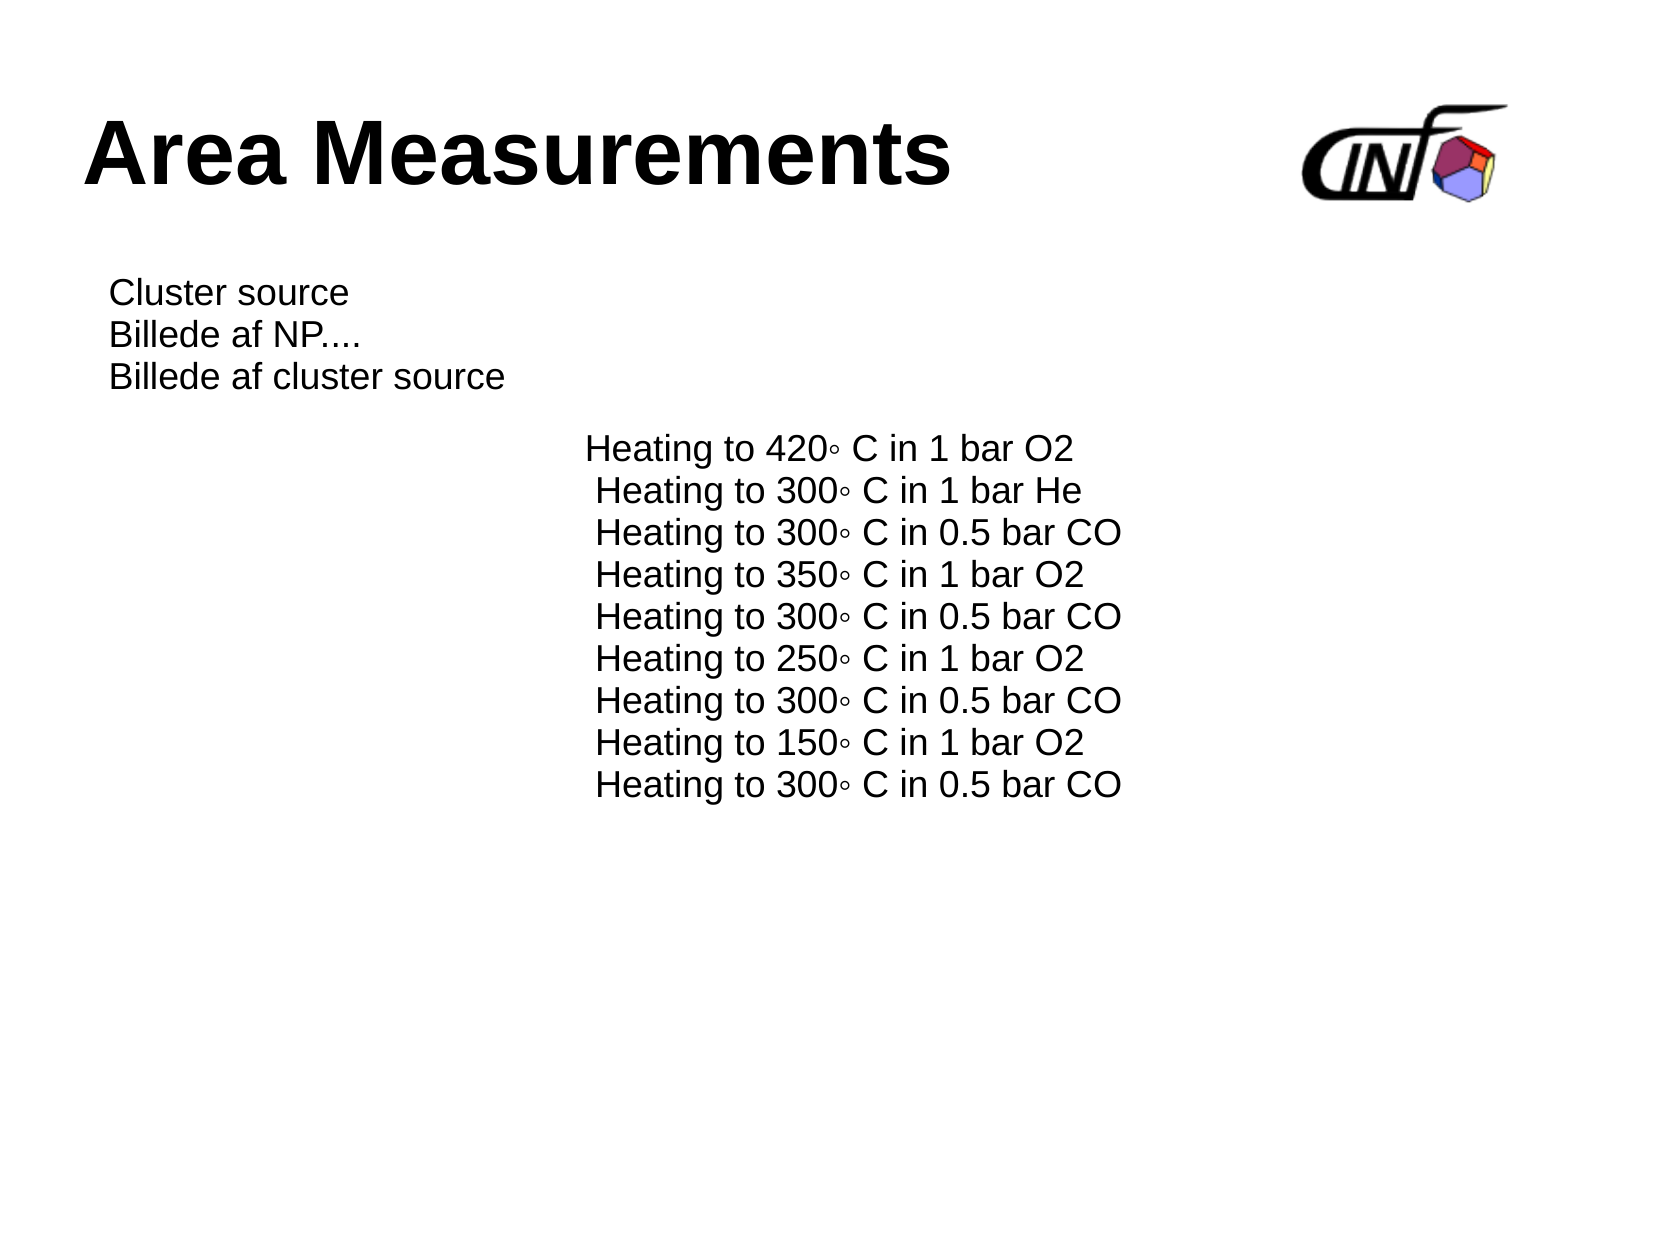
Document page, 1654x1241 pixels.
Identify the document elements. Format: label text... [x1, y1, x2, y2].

text_box Cluster source Billede af NP.... Billede af cluster source [93, 264, 709, 406]
text_box Heating to 420◦ C in 1 bar O2  Heating to 300◦ C in 1 bar He  Heating to 300◦ C in 0.5 bar CO  Heating to 350◦ C in 1 bar O2  Heating to 300◦ C in 0.5 bar CO  Heating to 250◦ C in 1 bar O2  Heating to 300◦ C in 0.5 bar CO Heating to 150◦ C in 1 bar O2  Heating to 300◦ C in 0.5 bar CO [570, 420, 1231, 897]
title Area Measurements [82, 49, 1571, 257]
